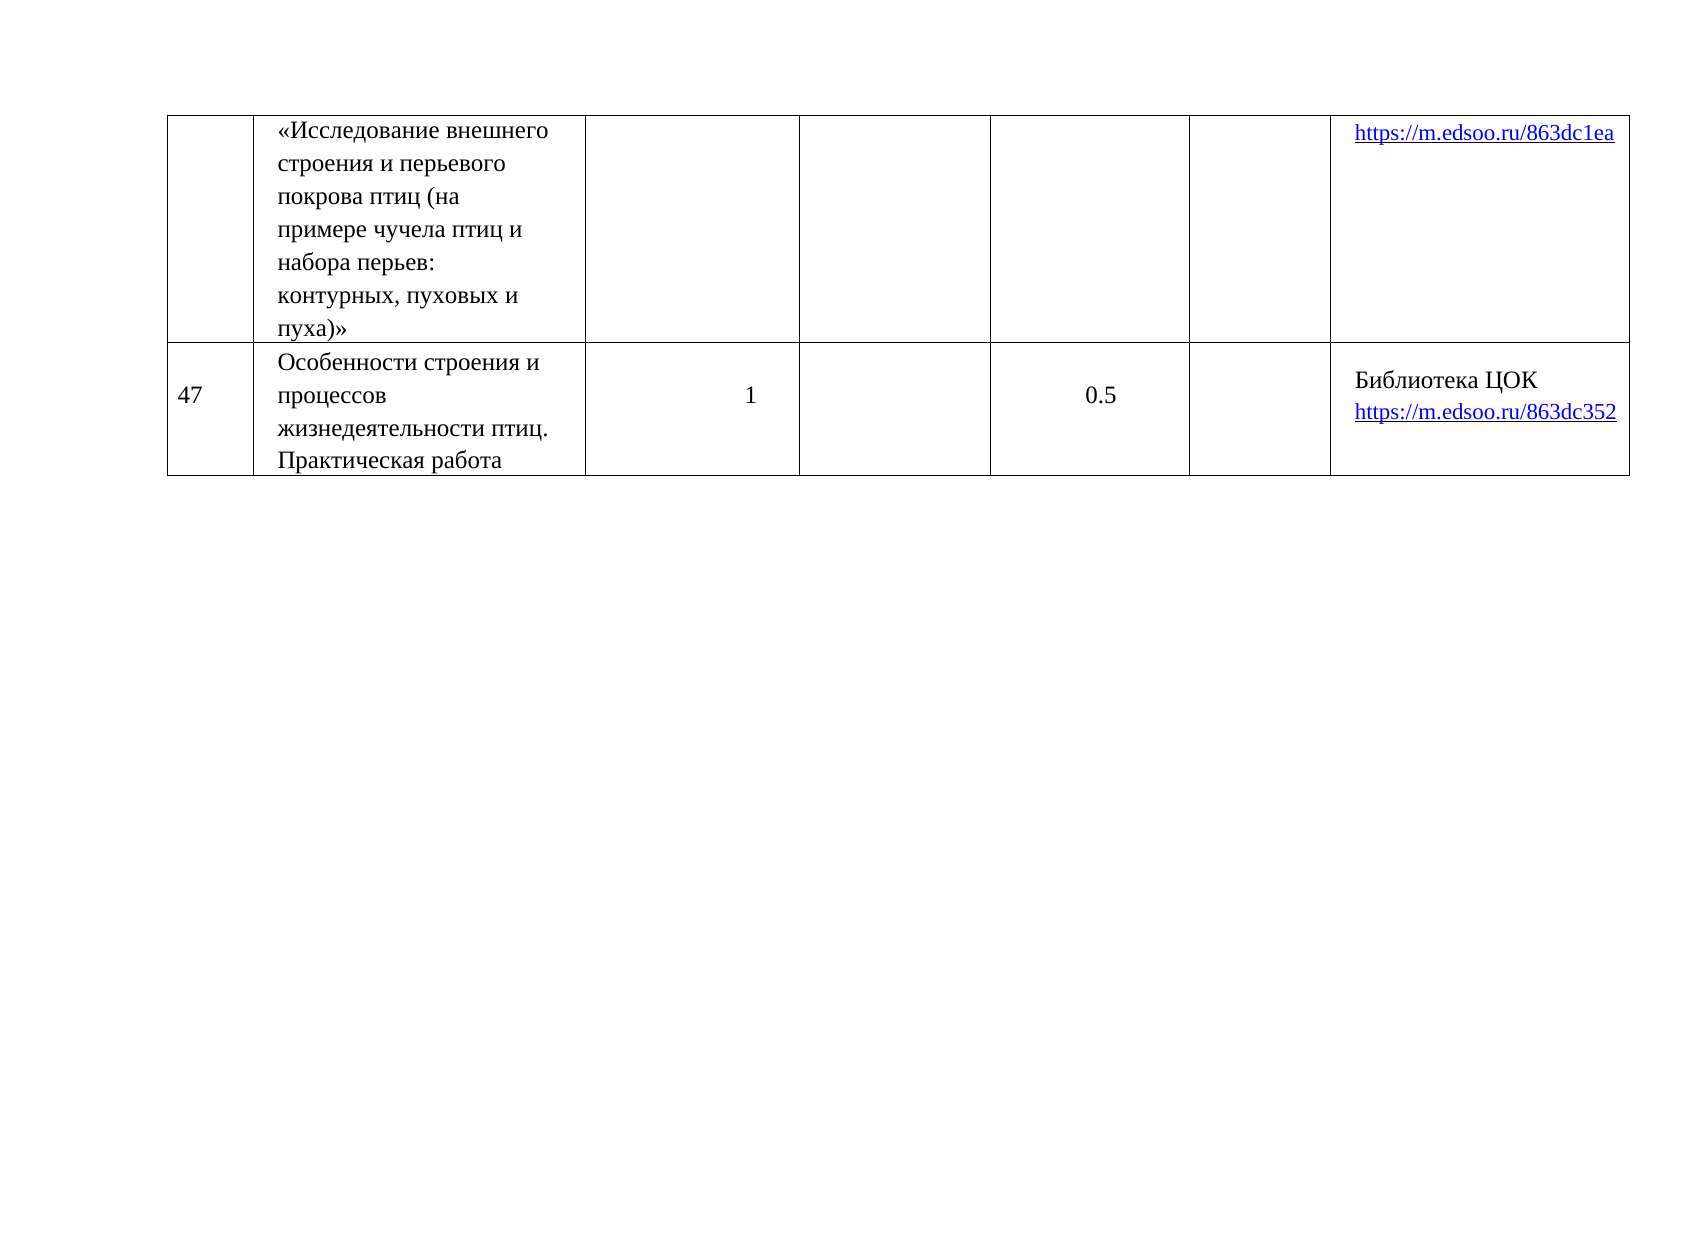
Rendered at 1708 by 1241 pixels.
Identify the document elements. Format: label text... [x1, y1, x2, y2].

table_cell [991, 116, 1189, 342]
table_cell [1190, 116, 1330, 342]
table_cell 47 [168, 343, 253, 474]
table_cell 0.5 [991, 343, 1189, 474]
table_cell [800, 116, 990, 342]
table_cell [800, 343, 990, 474]
table_cell Особенности строения и процессов жизнедеятельности птиц. Практическая работа [254, 343, 585, 474]
table_cell «Исследование внешнего строения и перьевого покрова птиц (на примере чучела птиц и набора перьев: контурных, пуховых и пуха)» [254, 116, 585, 342]
table_cell Библиотека ЦОК https://m.edsoo.ru/863dc352 [1331, 343, 1629, 474]
table_cell 1 [586, 343, 799, 474]
table_cell https://m.edsoo.ru/863dc1ea [1331, 116, 1629, 342]
table_cell [1190, 343, 1330, 474]
table_cell [586, 116, 799, 342]
table_cell [168, 116, 253, 342]
